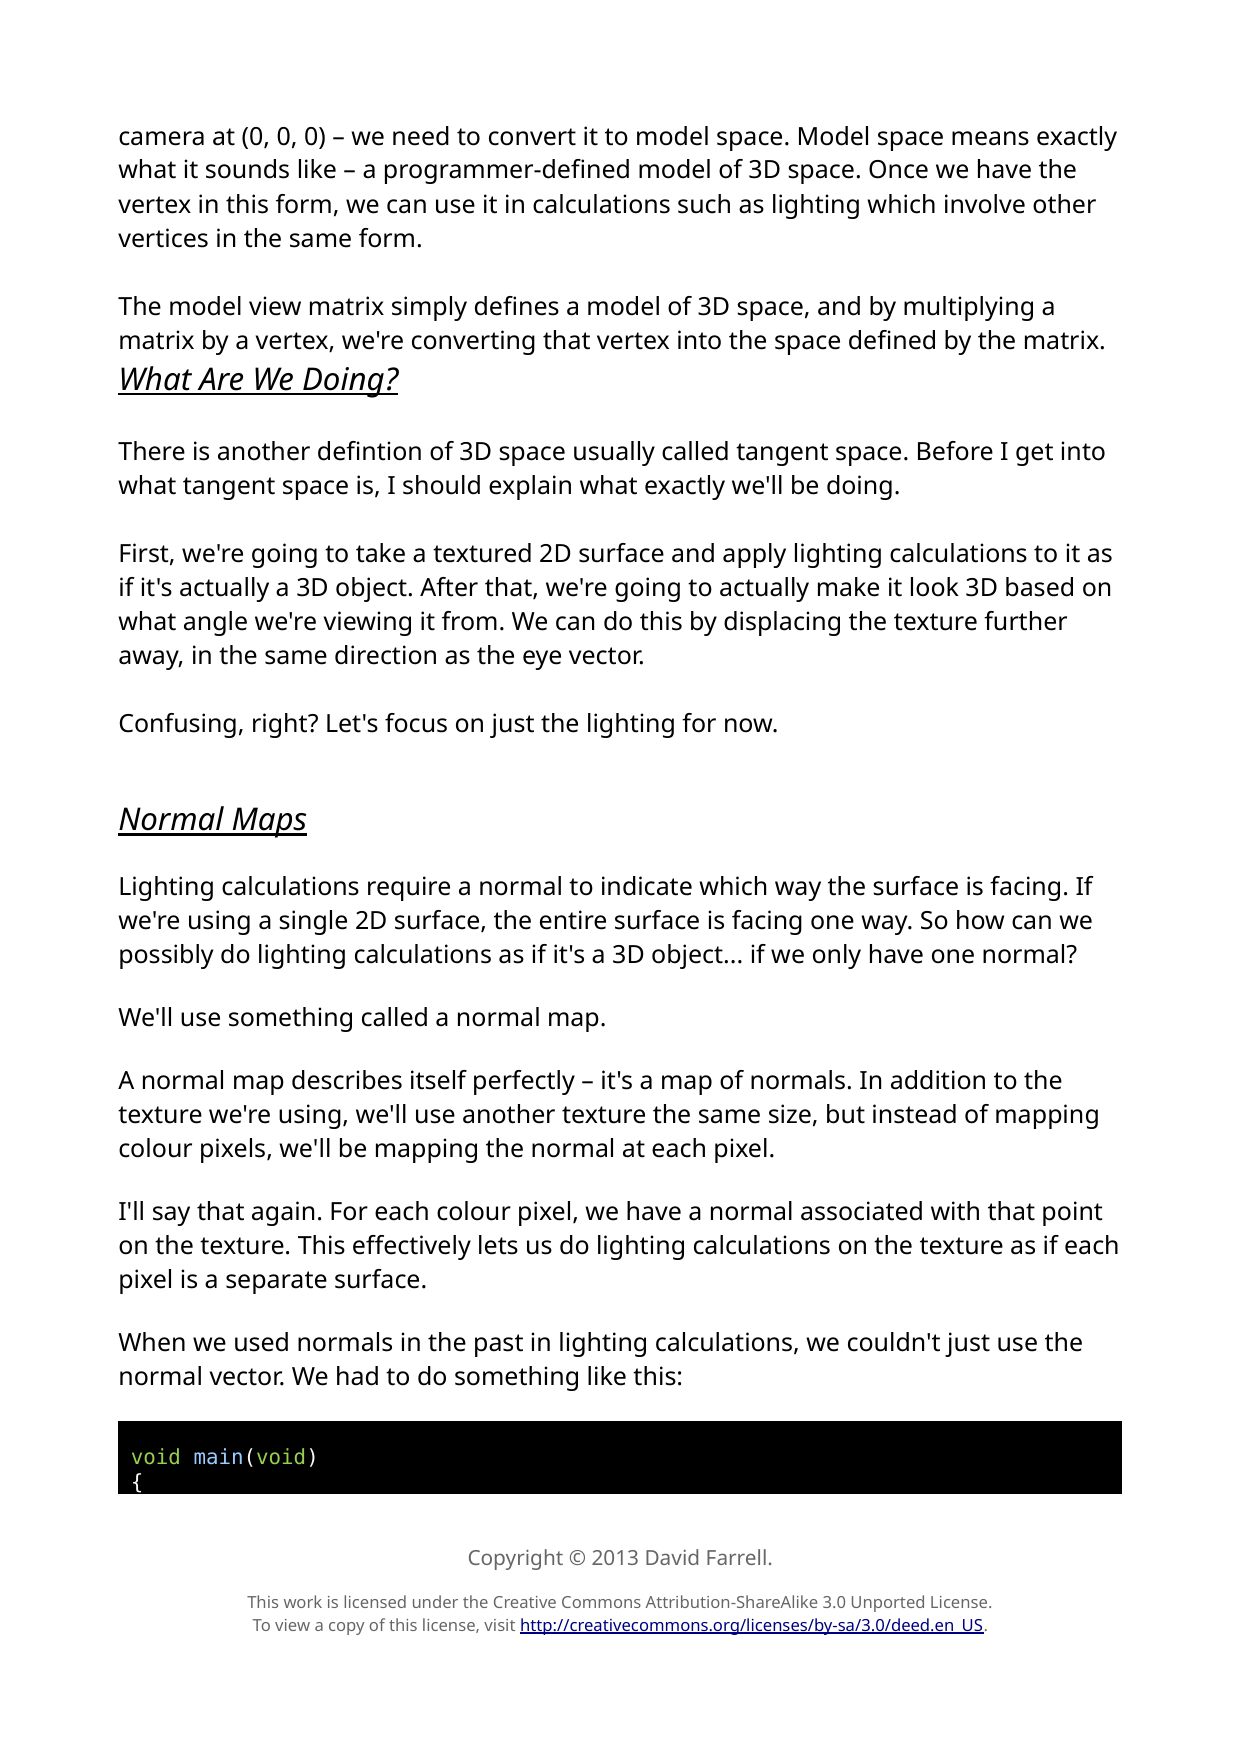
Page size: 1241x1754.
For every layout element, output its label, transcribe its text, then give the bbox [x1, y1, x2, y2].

text When we used normals in the past in lighting calculations, we couldn't just use the normal vector. We had to do something like this: [118, 1324, 1122, 1392]
text There is another defintion of 3D space usually called tangent space. Before I get into what tangent space is, I should explain what exactly we'll be doing. [118, 433, 1122, 501]
text The model view matrix simply defines a model of 3D space, and by multiplying a matrix by a vertex, we're converting that vertex into the space defined by the matrix. [118, 288, 1122, 357]
text Normal Maps [118, 797, 1122, 840]
text Lighting calculations require a normal to indicate which way the surface is facing. If we're using a single 2D surface, the entire surface is facing one way. So how can we possibly do lighting calculations as if it's a 3D object... if we only have one normal? [118, 869, 1122, 971]
text A normal map describes itself perfectly – it's a map of normals. In addition to the texture we're using, we'll use another texture the same size, but instead of mapping colour pixels, we'll be mapping the normal at each pixel. [118, 1062, 1122, 1164]
text Confusing, right? Let's focus on just the lighting for now. [118, 706, 1122, 740]
text void main(void) [118, 1445, 1122, 1470]
text First, we're going to take a textured 2D surface and apply lighting calculations to it as if it's actually a 3D object. After that, we're going to actually make it look 3D based on what angle we're viewing it from. We can do this by displacing the texture further away, in the same direction as the eye vector. [118, 535, 1122, 672]
text I'll say that again. For each colour pixel, we have a normal associated with that point on the texture. This effectively lets us do lighting calculations on the texture as if each pixel is a separate surface. [118, 1193, 1122, 1296]
text { [118, 1470, 1122, 1494]
text We'll use something called a normal map. [118, 999, 1122, 1034]
text camera at (0, 0, 0) – we need to convert it to model space. Model space means exactly what it sounds like – a programmer-defined model of 3D space. Once we have the vertex in this form, we can use it in calculations such as lighting which involve other vertices in the same form. [118, 118, 1122, 254]
text What Are We Doing? [118, 357, 1122, 399]
